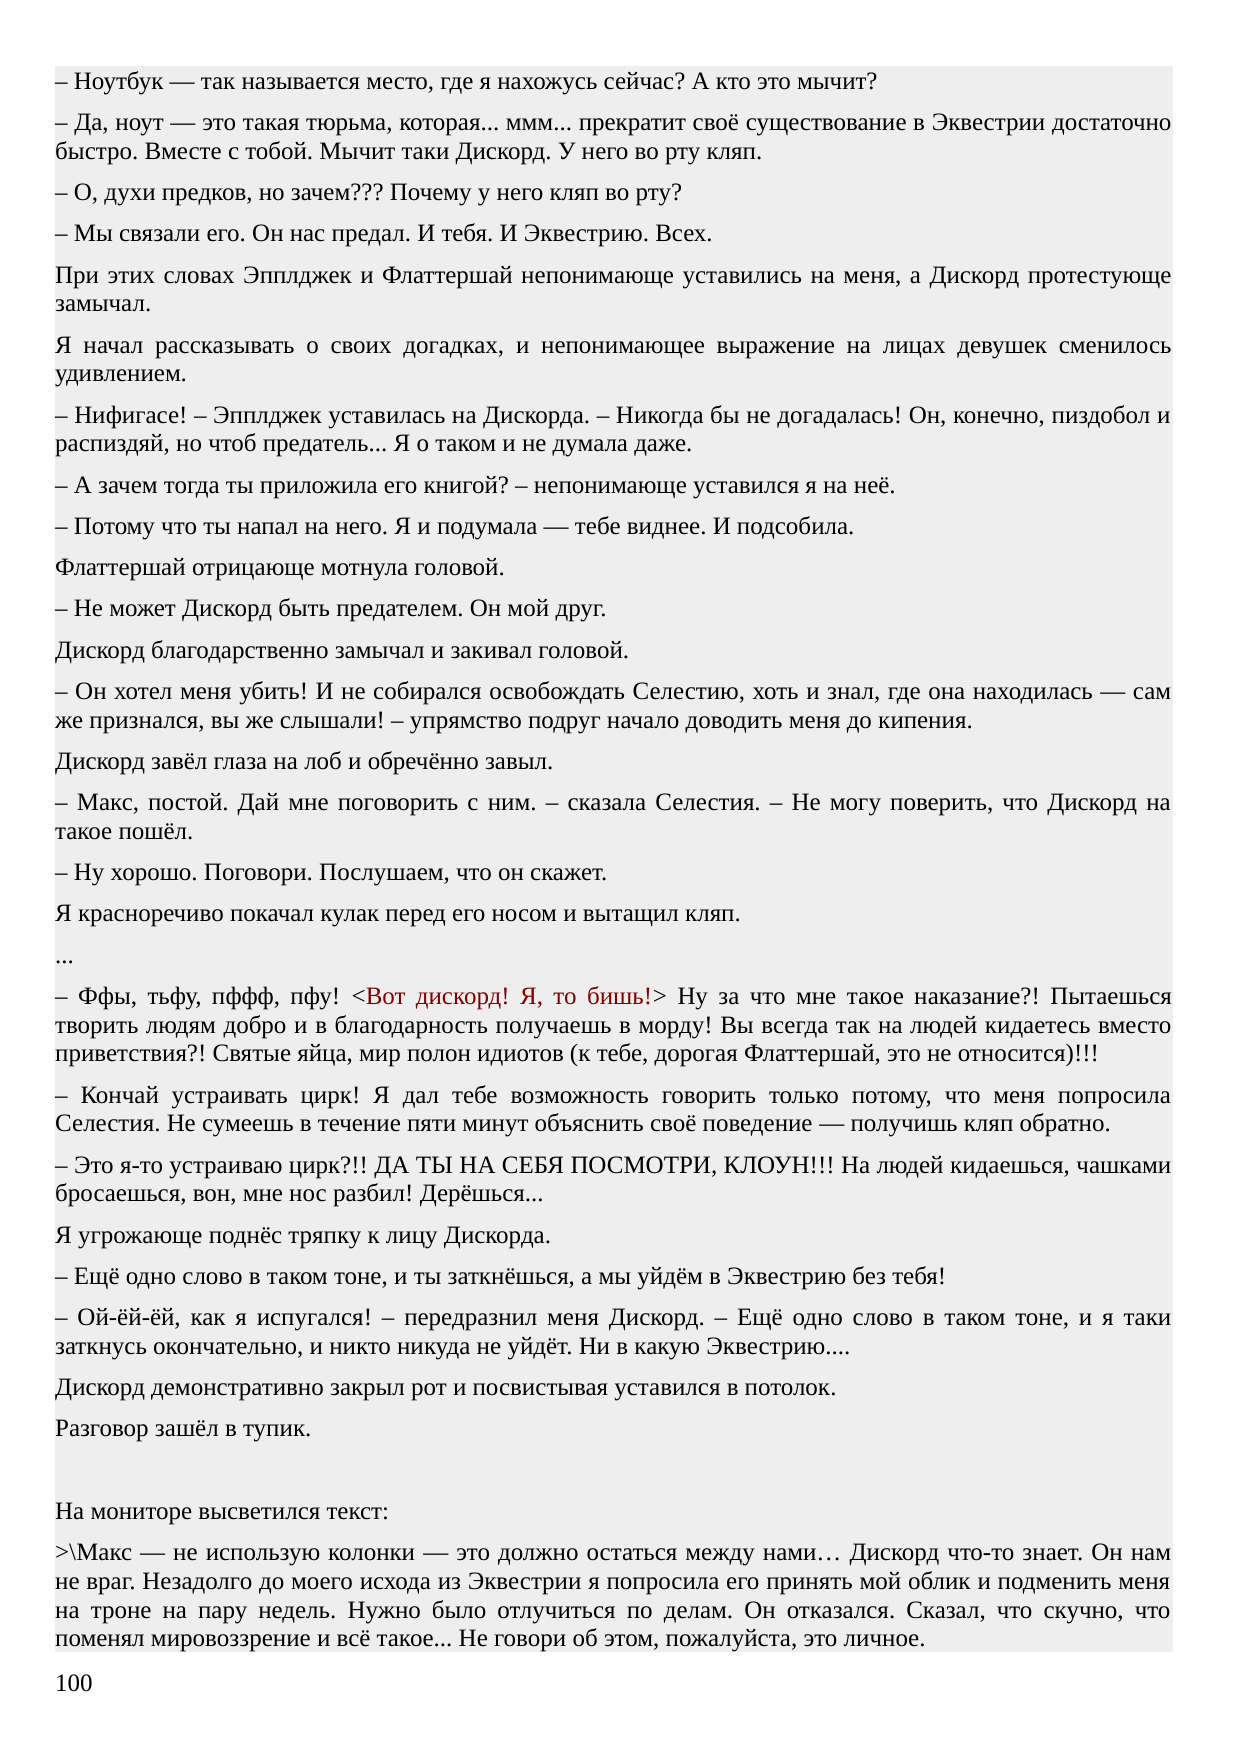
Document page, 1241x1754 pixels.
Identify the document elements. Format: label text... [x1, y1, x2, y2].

text На мониторе высветился текст: [55, 1496, 1173, 1525]
text – Не может Дискорд быть предателем. Он мой друг. [55, 593, 1173, 622]
text Дискорд благодарственно замычал и закивал головой. [55, 635, 1173, 663]
text – Да, ноут — это такая тюрьма, которая... ммм... прекратит своё существование в Эквестрии достаточно быстро. Вместе с тобой. Мычит таки Дискорд. У него во рту кляп. [55, 107, 1173, 165]
text – Кончай устраивать цирк! Я дал тебе возможность говорить только потому, что меня попросила Селестия. Не сумеешь в течение пяти минут объяснить своё поведение — получишь кляп обратно. [55, 1080, 1173, 1137]
text ... [55, 940, 1173, 968]
text – Ну хорошо. Поговори. Послушаем, что он скажет. [55, 857, 1173, 886]
text При этих словах Эпплджек и Флаттершай непонимающе уставились на меня, а Дискорд протестующе замычал. [55, 260, 1173, 317]
text Я угрожающе поднёс тряпку к лицу Дискорда. [55, 1220, 1173, 1248]
text – Он хотел меня убить! И не собирался освобождать Селестию, хоть и знал, где она находилась — сам же признался, вы же слышали! – упрямство подруг начало доводить меня до кипения. [55, 676, 1173, 733]
text Я начал рассказывать о своих догадках, и непонимающее выражение на лицах девушек сменилось удивлением. [55, 330, 1173, 387]
text – Ффы, тьфу, пффф, пфу! <Вот дискорд! Я, то бишь!> Ну за что мне такое наказание?! Пытаешься творить людям добро и в благодарность получаешь в морду! Вы всегда так на людей кидаетесь вместо приветствия?! Святые яйца, мир полон идиотов (к тебе, дорогая Флаттершай, это не относится)!!! [55, 981, 1173, 1067]
text – Ноутбук — так называется место, где я нахожусь сейчас? А кто это мычит? [55, 66, 1173, 95]
text Я красноречиво покачал кулак перед его носом и вытащил кляп. [55, 898, 1173, 927]
text – Мы связали его. Он нас предал. И тебя. И Эквестрию. Всех. [55, 218, 1173, 247]
text Дискорд завёл глаза на лоб и обречённо завыл. [55, 746, 1173, 775]
text – А зачем тогда ты приложила его книгой? – непонимающе уставился я на неё. [55, 470, 1173, 498]
text – Потому что ты напал на него. Я и подумала — тебе виднее. И подсобила. [55, 511, 1173, 540]
text Разговор зашёл в тупик. [55, 1413, 1173, 1442]
text Дискорд демонстративно закрыл рот и посвистывая уставился в потолок. [55, 1372, 1173, 1401]
text >\Макс — не использую колонки — это должно остаться между нами… Дискорд что-то знает. Он нам не враг. Незадолго до моего исхода из Эквестрии я попросила его принять мой облик и подменить меня на троне на пару недель. Нужно было отлучиться по делам. Он отказался. Сказал, что скучно, что поменял мировоззрение и всё такое... Не говори об этом, пожалуйста, это личное. [55, 1537, 1173, 1652]
text – Ещё одно слово в таком тоне, и ты заткнёшься, а мы уйдём в Эквестрию без тебя! [55, 1261, 1173, 1290]
text – Макс, постой. Дай мне поговорить с ним. – сказала Селестия. – Не могу поверить, что Дискорд на такое пошёл. [55, 787, 1173, 845]
text Флаттершай отрицающе мотнула головой. [55, 552, 1173, 581]
text – Это я-то устраиваю цирк?!! ДА ТЫ НА СЕБЯ ПОСМОТРИ, КЛОУН!!! На людей кидаешься, чашками бросаешься, вон, мне нос разбил! Дерёшься... [55, 1150, 1173, 1207]
text – Ой-ёй-ёй, как я испугался! – передразнил меня Дискорд. – Ещё одно слово в таком тоне, и я таки заткнусь окончательно, и никто никуда не уйдёт. Ни в какую Эквестрию.... [55, 1302, 1173, 1360]
text – О, духи предков, но зачем??? Почему у него кляп во рту? [55, 177, 1173, 206]
text – Нифигасе! – Эпплджек уставилась на Дискорда. – Никогда бы не догадалась! Он, конечно, пиздобол и распиздяй, но чтоб предатель... Я о таком и не думала даже. [55, 400, 1173, 457]
